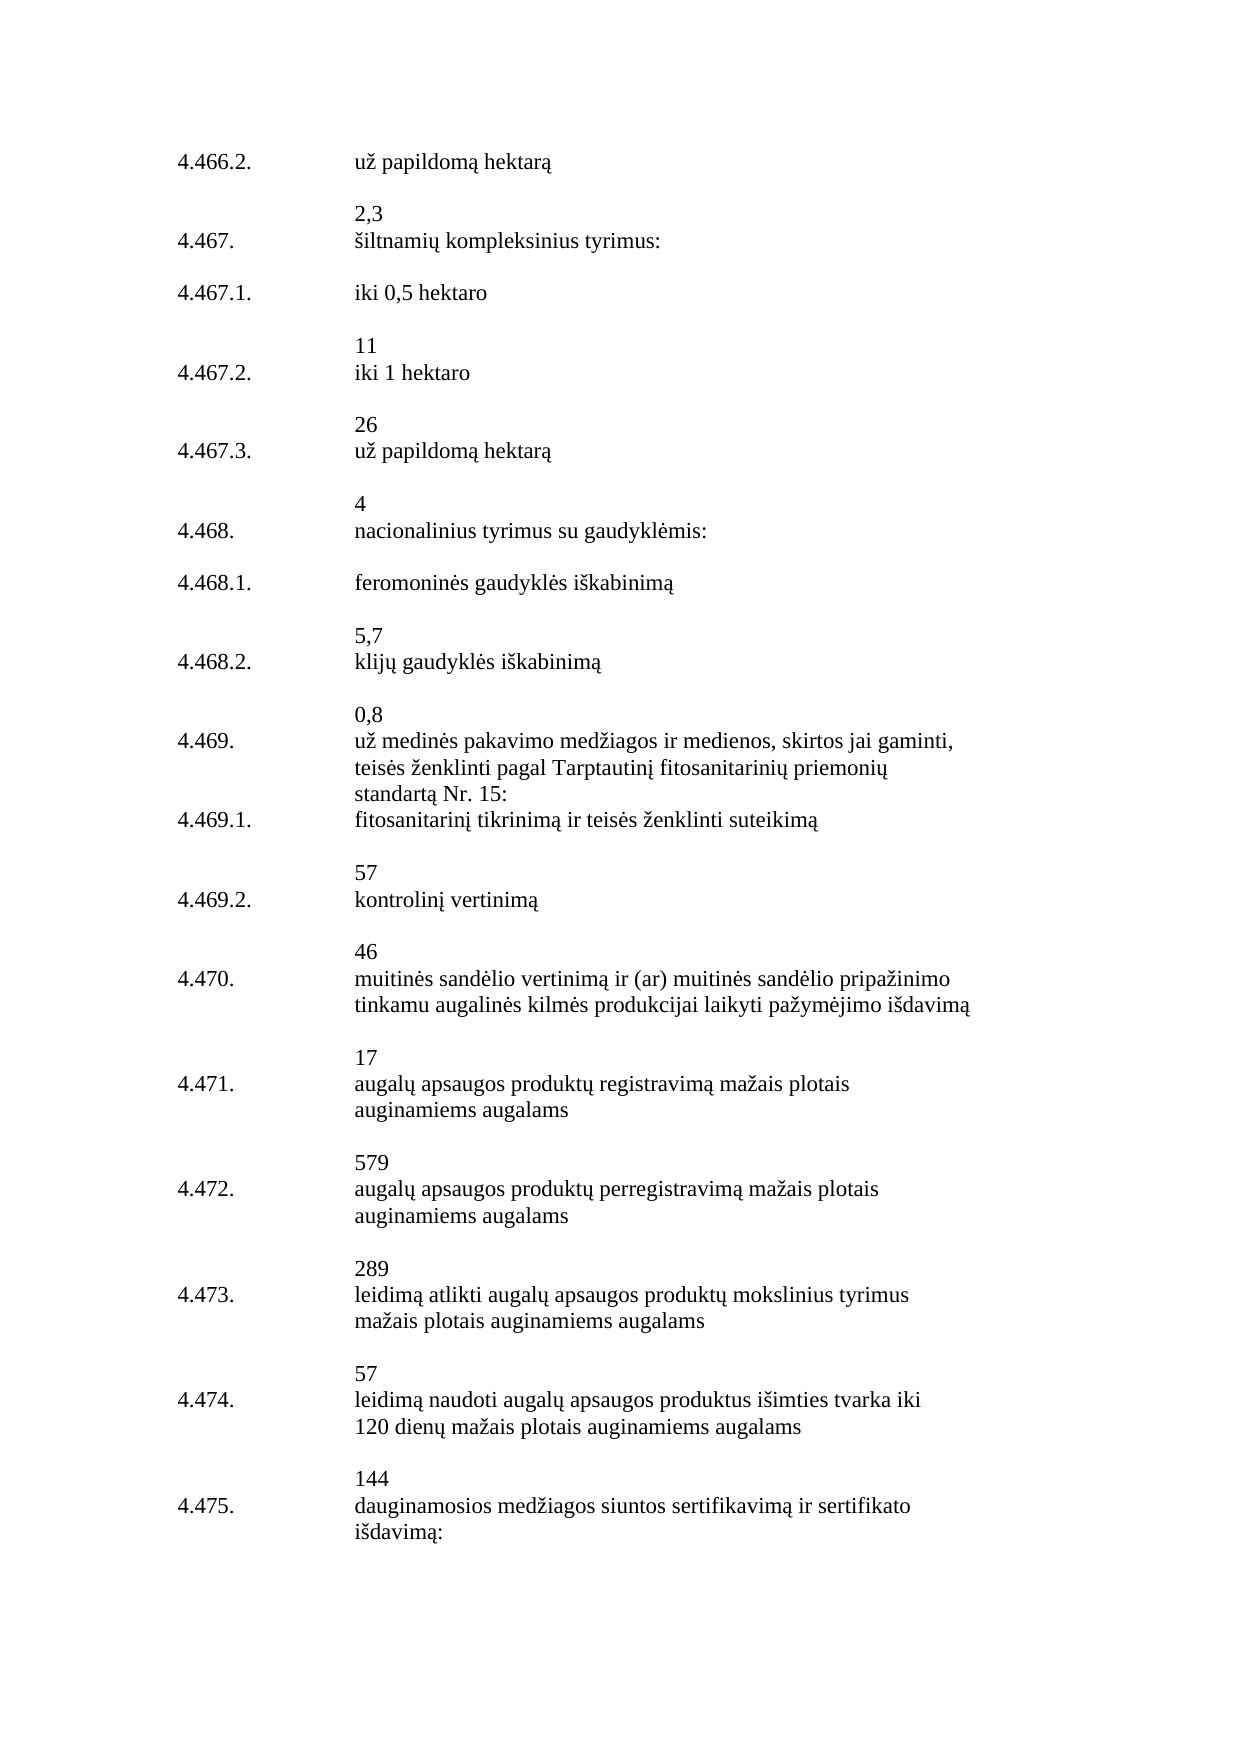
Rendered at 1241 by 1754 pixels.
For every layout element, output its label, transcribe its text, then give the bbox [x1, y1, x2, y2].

text 4.467.2. iki 1 hektaro 26 [177, 358, 975, 438]
text 4.467. šiltnamių kompleksinius tyrimus: [177, 227, 975, 279]
text 4.470. muitinės sandėlio vertinimą ir (ar) muitinės sandėlio pripažinimo [177, 965, 975, 991]
text tinkamu augalinės kilmės produkcijai laikyti pažymėjimo išdavimą 17 [354, 991, 975, 1070]
text 4.473. leidimą atlikti augalų apsaugos produktų mokslinius tyrimus [177, 1281, 975, 1307]
text auginamiems augalams 289 [354, 1202, 975, 1281]
text 4.474. leidimą naudoti augalų apsaugos produktus išimties tvarka iki [177, 1386, 975, 1413]
text 4.475. dauginamosios medžiagos siuntos sertifikavimą ir sertifikato [177, 1492, 975, 1518]
text teisės ženklinti pagal Tarptautinį fitosanitarinių priemonių [354, 754, 975, 780]
text 120 dienų mažais plotais auginamiems augalams 144 [354, 1413, 975, 1492]
text standartą Nr. 15: [354, 780, 975, 807]
text 4.468.1. feromoninės gaudyklės iškabinimą 5,7 [177, 569, 975, 648]
text išdavimą: [354, 1518, 975, 1571]
text mažais plotais auginamiems augalams 57 [354, 1307, 975, 1386]
text 4.466.2. už papildomą hektarą 2,3 [177, 148, 975, 227]
text 4.469.1. fitosanitarinį tikrinimą ir teisės ženklinti suteikimą 57 [177, 807, 975, 886]
text 4.468. nacionalinius tyrimus su gaudyklėmis: [177, 517, 975, 569]
text auginamiems augalams 579 [354, 1096, 975, 1176]
text 4.467.3. už papildomą hektarą 4 [177, 438, 975, 517]
text 4.469. už medinės pakavimo medžiagos ir medienos, skirtos jai gaminti, [177, 727, 975, 754]
text 4.472. augalų apsaugos produktų perregistravimą mažais plotais [177, 1176, 975, 1202]
text 4.467.1. iki 0,5 hektaro 11 [177, 279, 975, 358]
text 4.469.2. kontrolinį vertinimą 46 [177, 886, 975, 965]
text 4.468.2. klijų gaudyklės iškabinimą 0,8 [177, 648, 975, 727]
text 4.471. augalų apsaugos produktų registravimą mažais plotais [177, 1070, 975, 1096]
